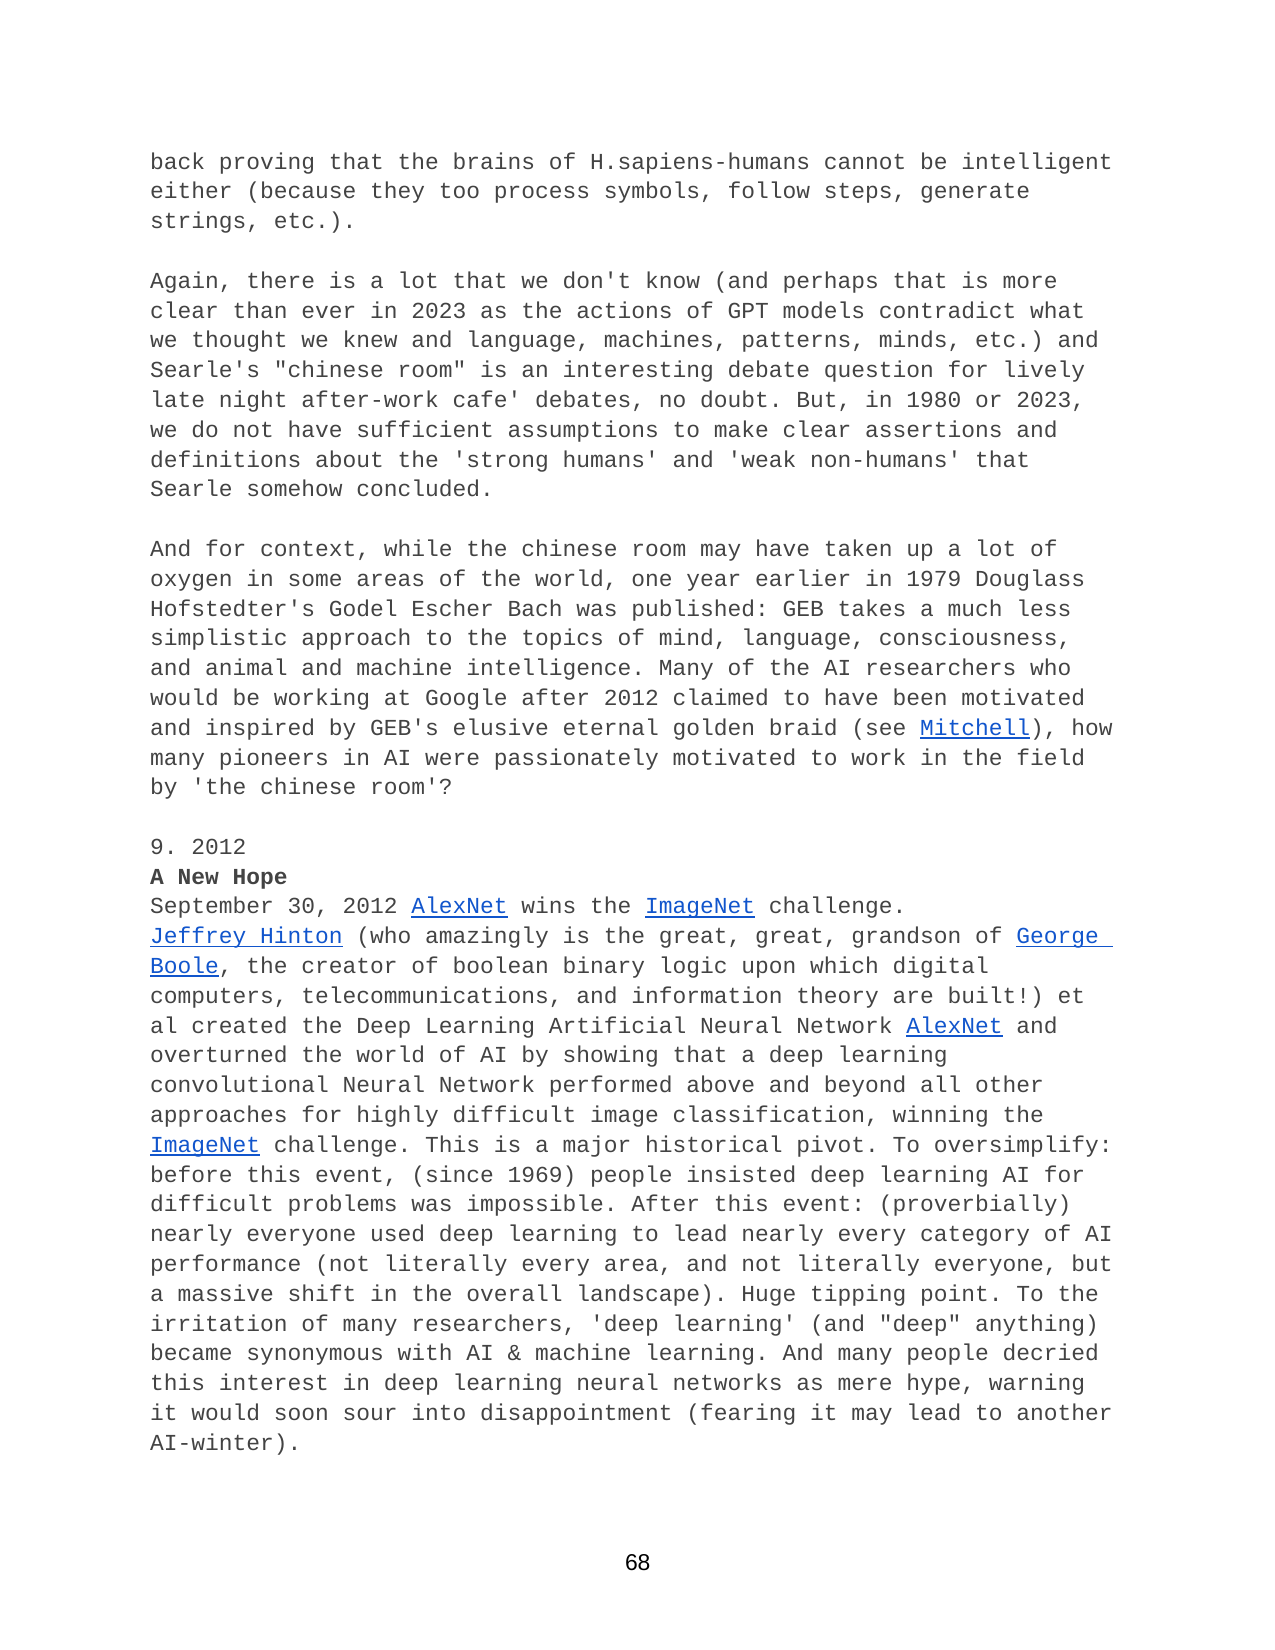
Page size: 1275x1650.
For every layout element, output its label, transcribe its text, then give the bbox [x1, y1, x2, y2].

text 9. 2012 [150, 835, 1125, 861]
text September 30, 2012 AlexNet wins the ImageNet challenge. [150, 895, 1125, 921]
text back proving that the brains of H.sapiens-humans cannot be intelligent either (because they too process symbols, follow steps, generate strings, etc.). [150, 150, 1125, 236]
text Again, there is a lot that we don't know (and perhaps that is more clear than ever in 2023 as the actions of GPT models contradict what we thought we knew and language, machines, patterns, minds, etc.) and Searle's "chinese room" is an interesting debate question for lively late night after-work cafe' debates, no doubt. But, in 1980 or 2023, we do not have sufficient assumptions to make clear assertions and definitions about the 'strong humans' and 'weak non-humans' that Searle somehow concluded. [150, 269, 1125, 504]
text A New Hope [150, 865, 1125, 891]
text Jeffrey Hinton (who amazingly is the great, great, grandson of George Boole, the creator of boolean binary logic upon which digital computers, telecommunications, and information theory are built!) et al created the Deep Learning Artificial Neural Network AlexNet and overturned the world of AI by showing that a deep learning convolutional Neural Network performed above and beyond all other approaches for highly difficult image classification, winning the ImageNet challenge. This is a major historical pivot. To oversimplify: before this event, (since 1969) people insisted deep learning AI for difficult problems was impossible. After this event: (proverbially) nearly everyone used deep learning to lead nearly every category of AI performance (not literally every area, and not literally everyone, but a massive shift in the overall landscape). Huge tipping point. To the irritation of many researchers, 'deep learning' (and "deep" anything) became synonymous with AI & machine learning. And many people decried this interest in deep learning neural networks as mere hype, warning it would soon sour into disappointment (fearing it may lead to another AI-winter). [150, 924, 1125, 1457]
text And for context, while the chinese room may have taken up a lot of oxygen in some areas of the world, one year earlier in 1979 Douglass Hofstedter's Godel Escher Bach was published: GEB takes a much less simplistic approach to the topics of mind, language, consciousness, and animal and machine intelligence. Many of the AI researchers who would be working at Google after 2012 claimed to have been motivated and inspired by GEB's elusive eternal golden braid (see Mitchell), how many pioneers in AI were passionately motivated to work in the field by 'the chinese room'? [150, 537, 1125, 802]
